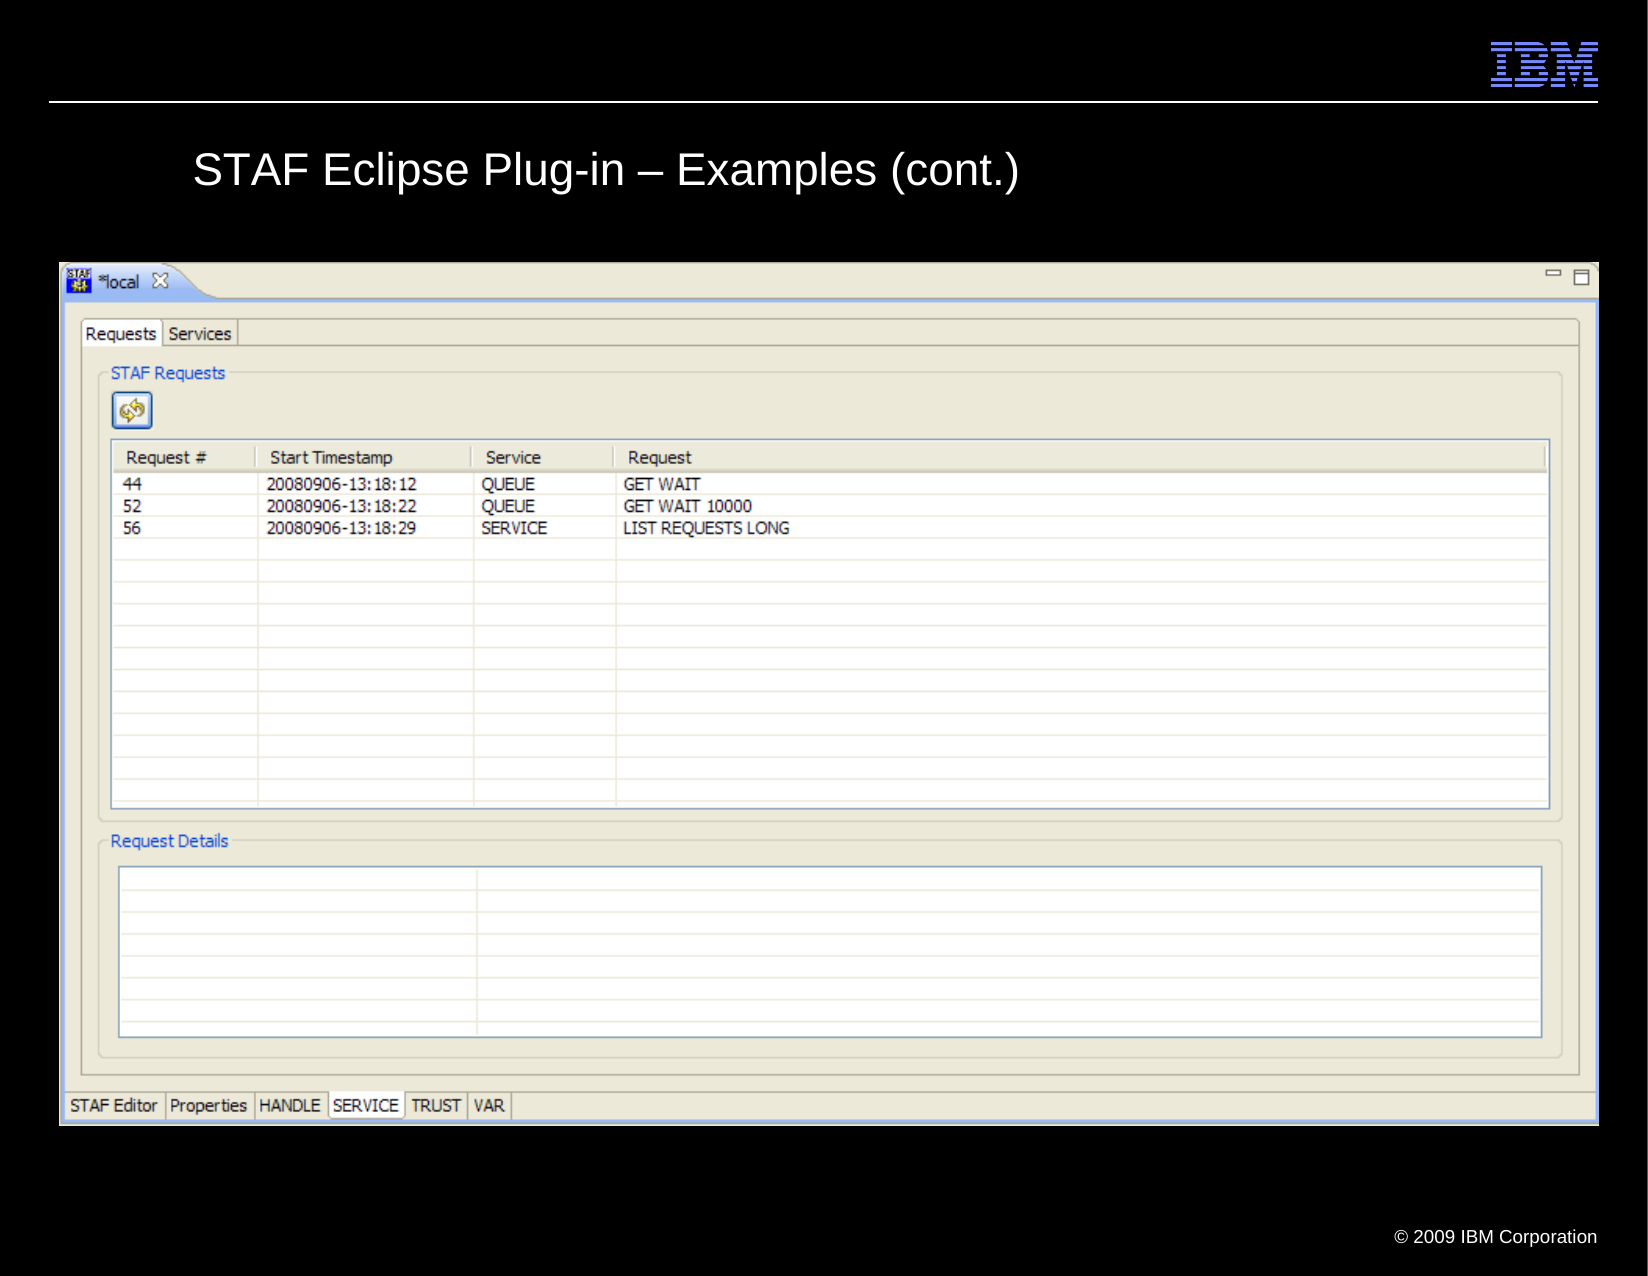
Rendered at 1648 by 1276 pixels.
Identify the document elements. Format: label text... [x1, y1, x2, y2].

title STAF Eclipse Plug-in – Examples (cont.) [175, 137, 1648, 231]
picture [1491, 42, 1598, 87]
picture [59, 262, 1599, 1126]
